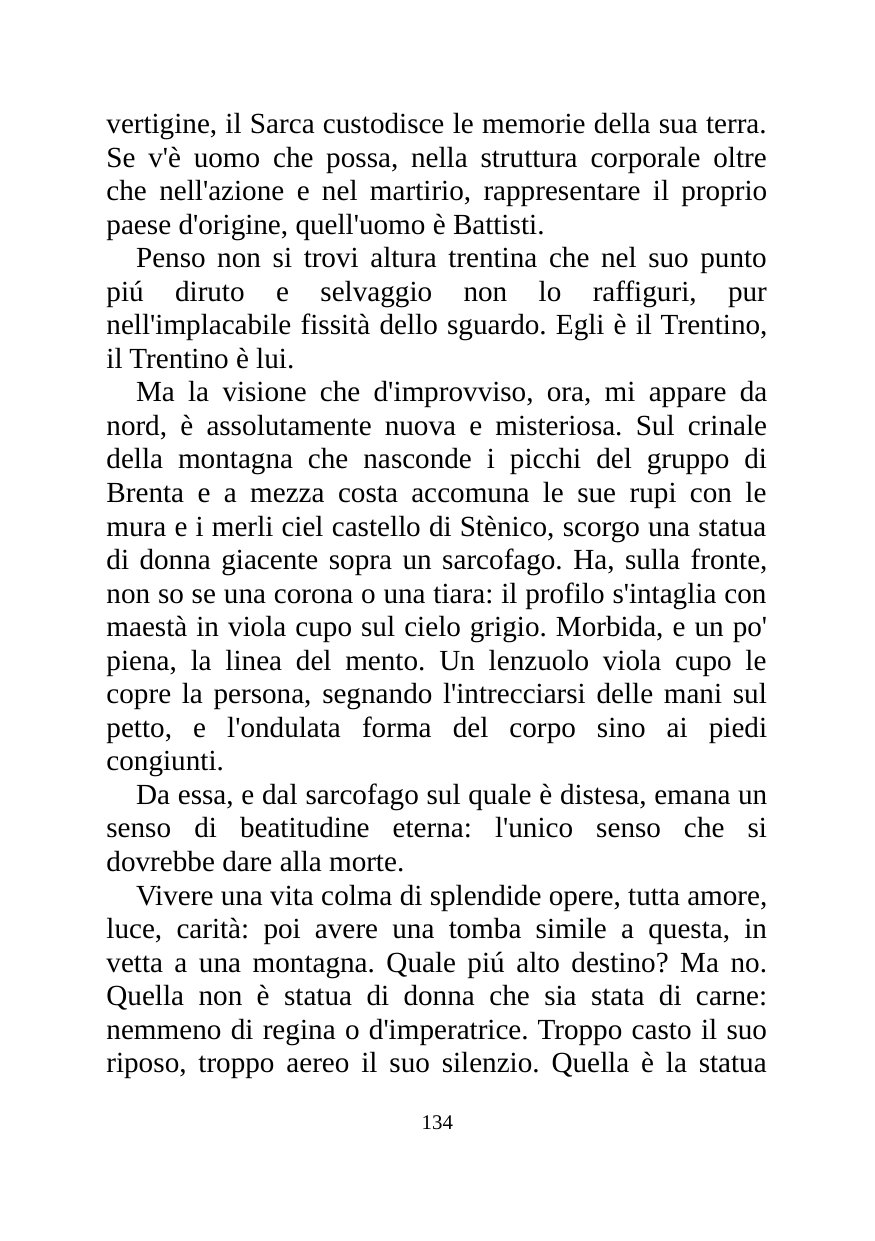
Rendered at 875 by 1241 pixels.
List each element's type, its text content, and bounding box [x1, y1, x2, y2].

text vertigine, il Sarca custodisce le memorie della sua terra. Se v'è uomo che possa, nella struttura corporale oltre che nell'azione e nel martirio, rappresentare il proprio paese d'origine, quell'uomo è Battisti. [106, 106, 768, 240]
text Penso non si trovi altura trentina che nel suo punto piú diruto e selvaggio non lo raffiguri, pur nell'implacabile fissità dello sguardo. Egli è il Trentino, il Trentino è lui. [106, 240, 768, 374]
text Ma la visione che d'improvviso, ora, mi appare da nord, è assolutamente nuova e misteriosa. Sul crinale della montagna che nasconde i picchi del gruppo di Brenta e a mezza costa accomuna le sue rupi con le mura e i merli ciel castello di Stènico, scorgo una statua di donna giacente sopra un sarcofago. Ha, sulla fronte, non so se una corona o una tiara: il profilo s'intaglia con maestà in viola cupo sul cielo grigio. Morbida, e un po' piena, la linea del mento. Un lenzuolo viola cupo le copre la persona, segnando l'intrecciarsi delle mani sul petto, e l'ondulata forma del corpo sino ai piedi congiunti. [106, 374, 768, 777]
text Da essa, e dal sarcofago sul quale è distesa, emana un senso di beatitudine eterna: l'unico senso che si dovrebbe dare alla morte. [106, 777, 768, 878]
text Vivere una vita colma di splendide opere, tutta amore, luce, carità: poi avere una tomba simile a questa, in vetta a una montagna. Quale piú alto destino? Ma no. Quella non è statua di donna che sia stata di carne: nemmeno di regina o d'imperatrice. Troppo casto il suo riposo, troppo aereo il suo silenzio. Quella è la statua [106, 878, 768, 1079]
